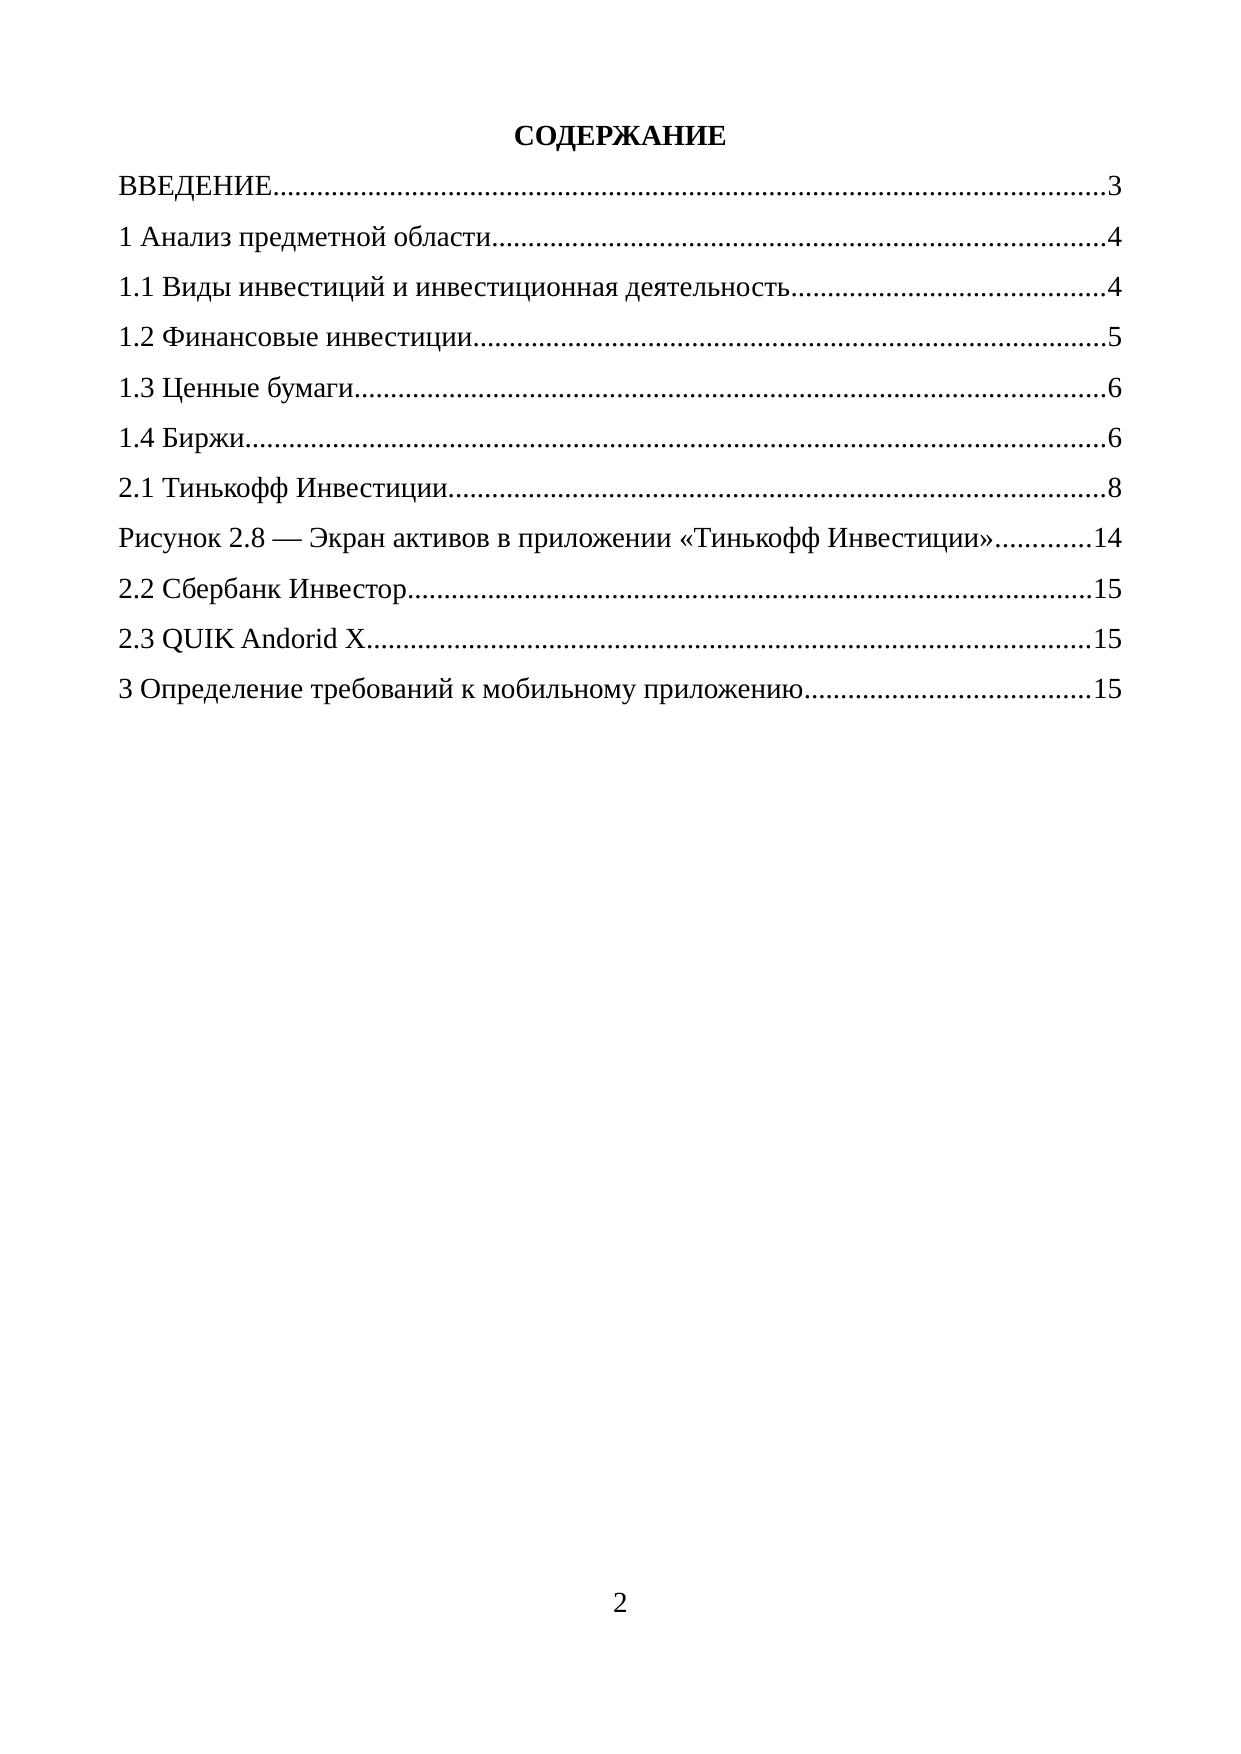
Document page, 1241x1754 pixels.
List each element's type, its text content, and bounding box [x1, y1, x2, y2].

text СОДЕРЖАНИЕ [118, 118, 1122, 152]
text 2.2 Сбербанк Инвестор 15 [118, 571, 1122, 604]
text 1.3 Ценные бумаги 6 [118, 370, 1122, 403]
text 1.2 Финансовые инвестиции 5 [118, 319, 1122, 353]
text 1.1 Виды инвестиций и инвестиционная деятельность 4 [118, 269, 1122, 303]
text 2.3 QUIK Andorid X 15 [118, 621, 1122, 655]
text 3 Определение требований к мобильному приложению 15 [118, 672, 1122, 705]
text 1.4 Биржи 6 [118, 420, 1122, 453]
text Рисунок 2.8 — Экран активов в приложении «Тинькофф Инвестиции» 14 [118, 521, 1122, 554]
text 2.1 Тинькофф Инвестиции 8 [118, 470, 1122, 504]
text ВВЕДЕНИЕ 3 [118, 168, 1122, 202]
text 1 Анализ предметной области 4 [118, 219, 1122, 252]
